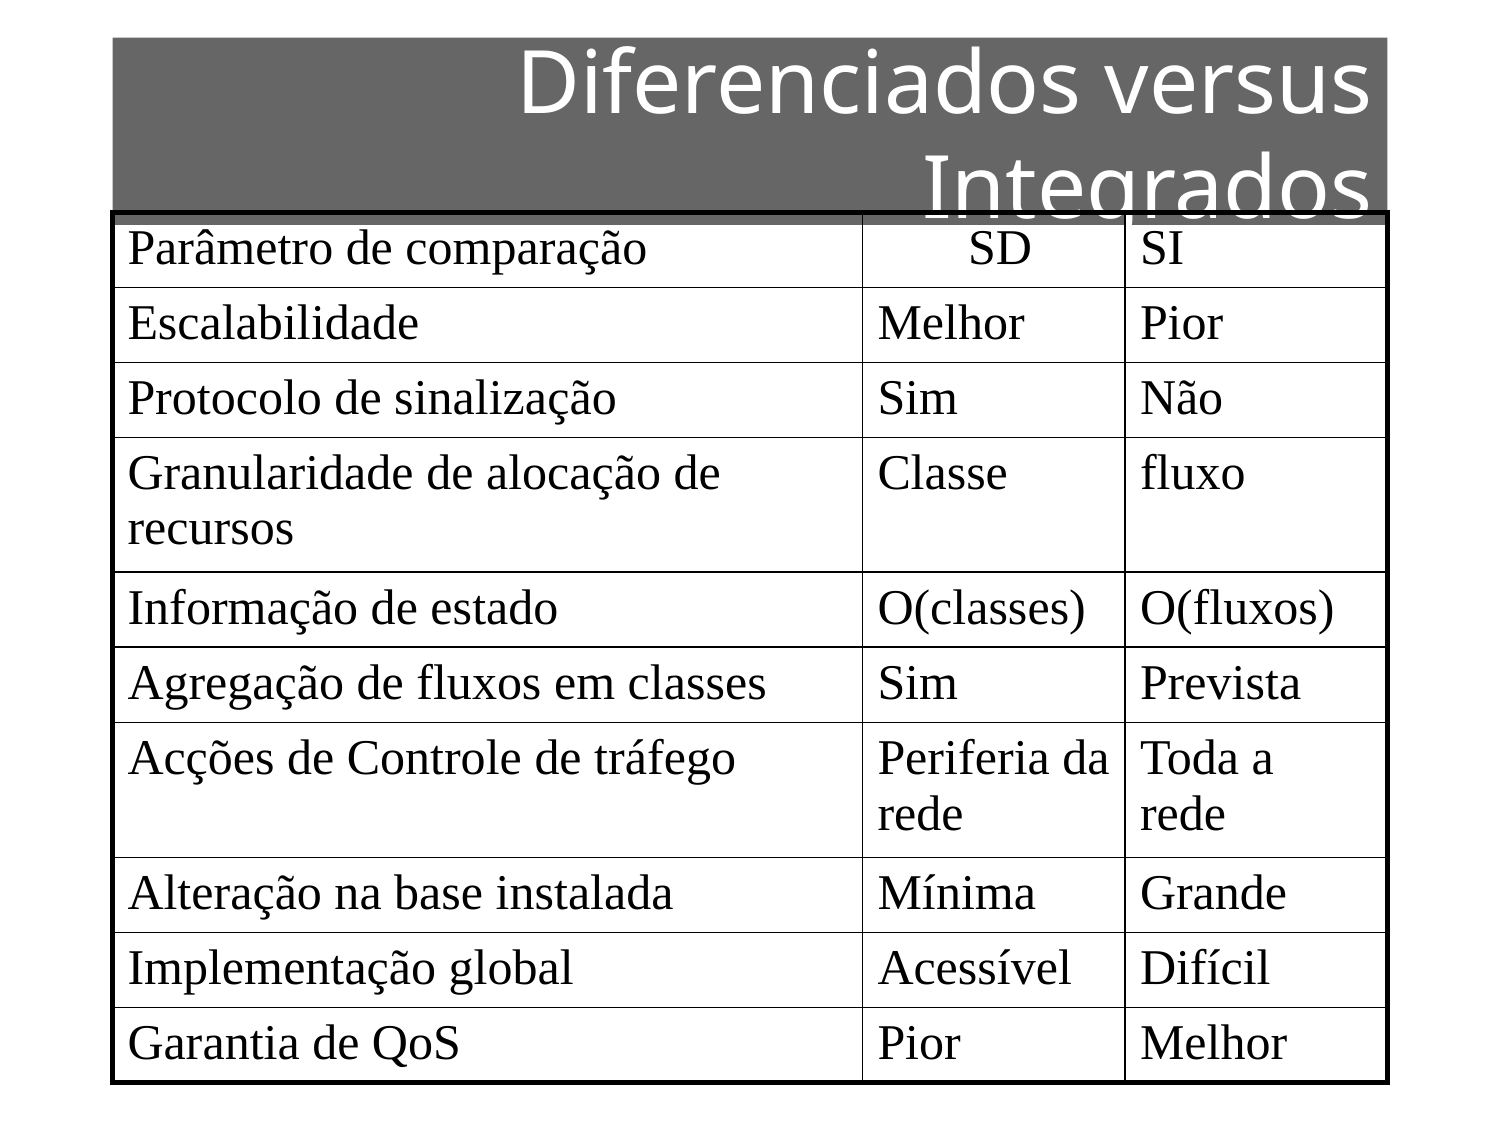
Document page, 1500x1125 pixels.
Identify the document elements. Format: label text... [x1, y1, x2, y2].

table_cell Melhor [1126, 1008, 1385, 1080]
table_cell Acções de Controle de tráfego [115, 723, 862, 857]
table_header SD [863, 215, 1124, 287]
table_cell Agregação de fluxos em classes [115, 648, 862, 722]
table_cell Grande [1126, 858, 1385, 932]
table_cell Acessível [863, 933, 1124, 1007]
table_cell Granularidade de alocação de recursos [115, 438, 862, 571]
table_cell Alteração na base instalada [115, 858, 862, 932]
table_cell Garantia de QoS [115, 1008, 862, 1080]
table_cell Melhor [863, 288, 1124, 362]
table_cell Não [1126, 363, 1385, 437]
table_cell Implementação global [115, 933, 862, 1007]
table_header Parâmetro de comparação [115, 215, 862, 287]
table_cell Difícil [1126, 933, 1385, 1007]
table_cell Mínima [863, 858, 1124, 932]
table_cell Prevista [1126, 648, 1385, 722]
table_cell O(classes) [863, 573, 1124, 646]
table_cell Sim [863, 648, 1124, 722]
table_cell Protocolo de sinalização [115, 363, 862, 437]
table_header SI [1126, 215, 1385, 287]
title Diferenciados versus Integrados [112, 37, 1388, 210]
table_cell Sim [863, 363, 1124, 437]
table_cell Periferia da rede [863, 723, 1124, 857]
table_cell Escalabilidade [115, 288, 862, 362]
table_cell Pior [863, 1008, 1124, 1080]
table_cell fluxo [1126, 438, 1385, 571]
table_cell Informação de estado [115, 573, 862, 646]
table_cell Toda a rede [1126, 723, 1385, 857]
table_cell Classe [863, 438, 1124, 571]
table_cell O(fluxos) [1126, 573, 1385, 646]
table_cell Pior [1126, 288, 1385, 362]
